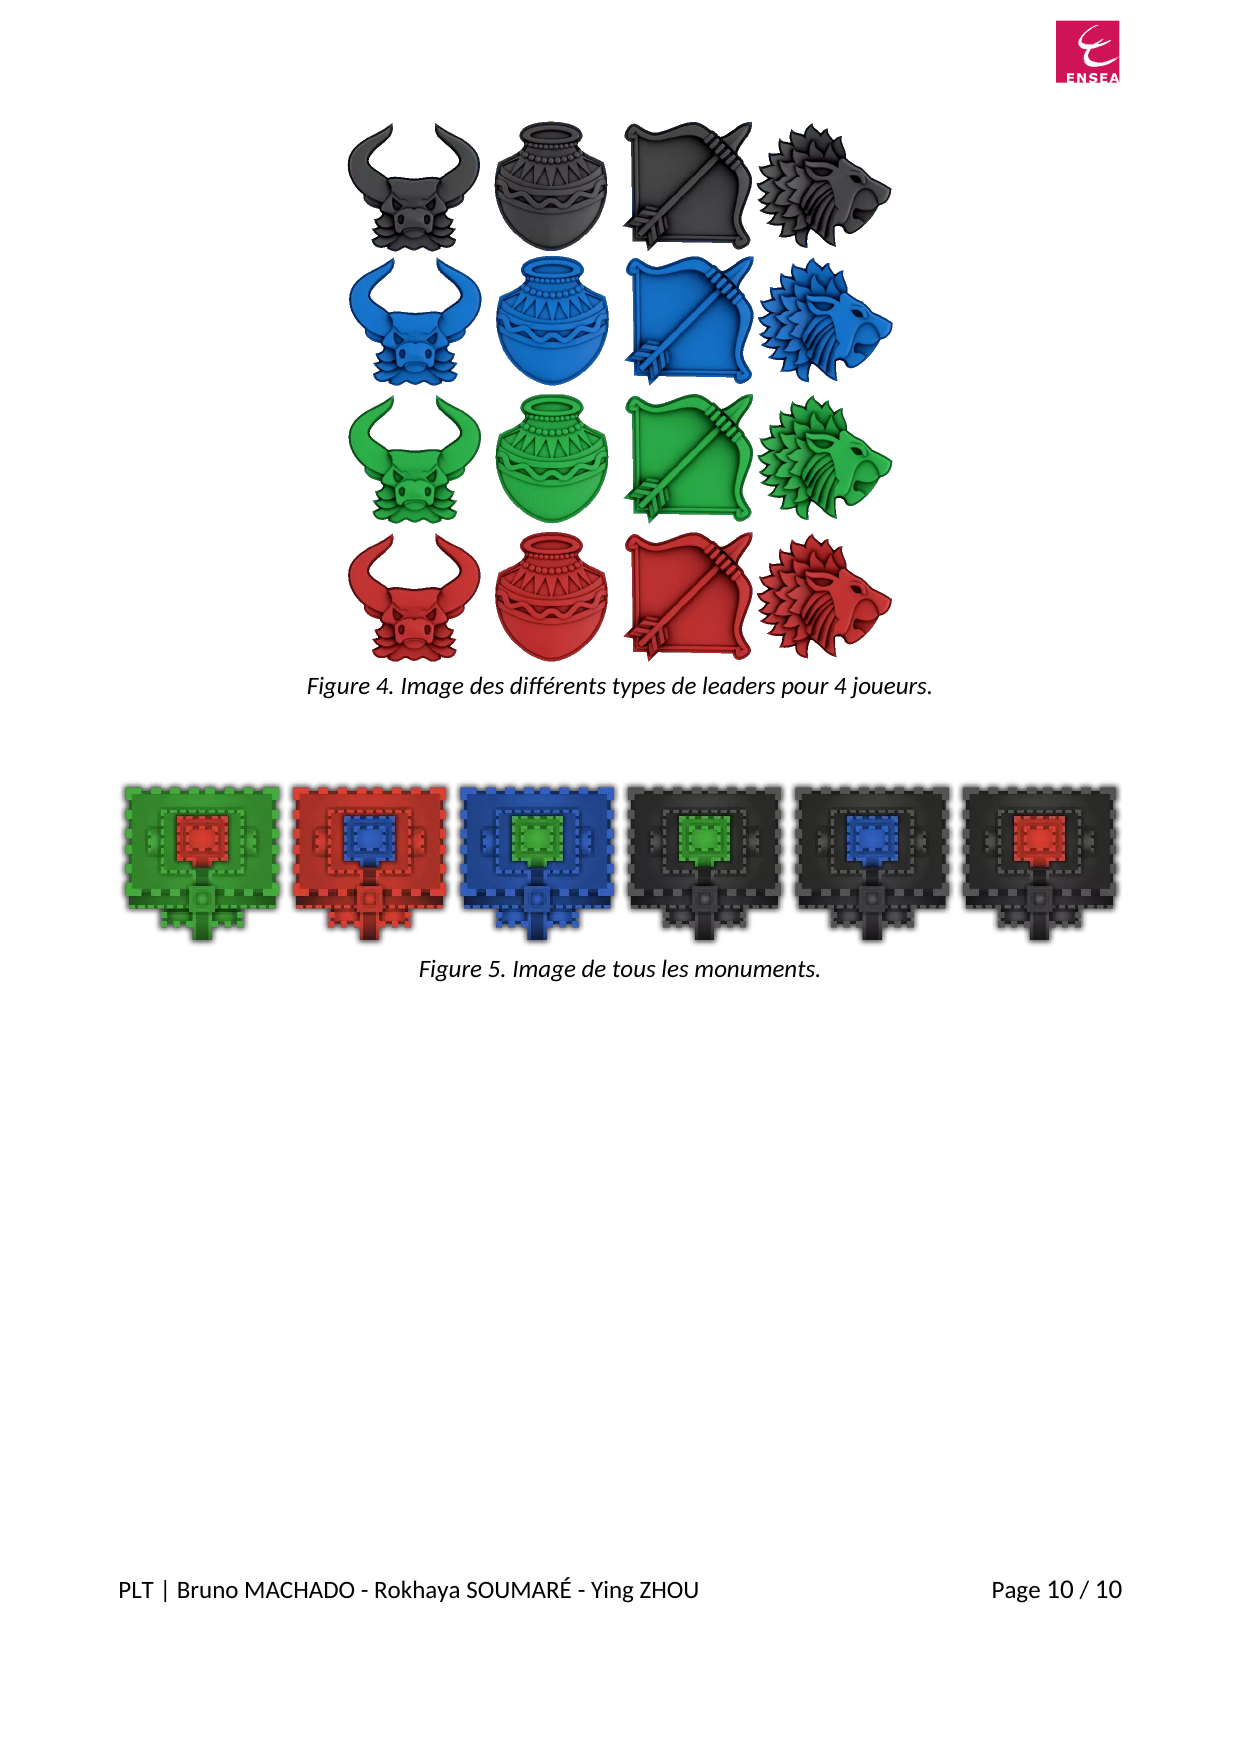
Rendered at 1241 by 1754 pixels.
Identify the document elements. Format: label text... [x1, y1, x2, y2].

picture [1054, 18, 1122, 84]
picture [347, 118, 893, 664]
text Figure 5. Image de tous les monuments. [118, 953, 1122, 984]
picture [118, 780, 1123, 947]
text Figure 4. Image des différents types de leaders pour 4 joueurs. [118, 670, 1122, 700]
